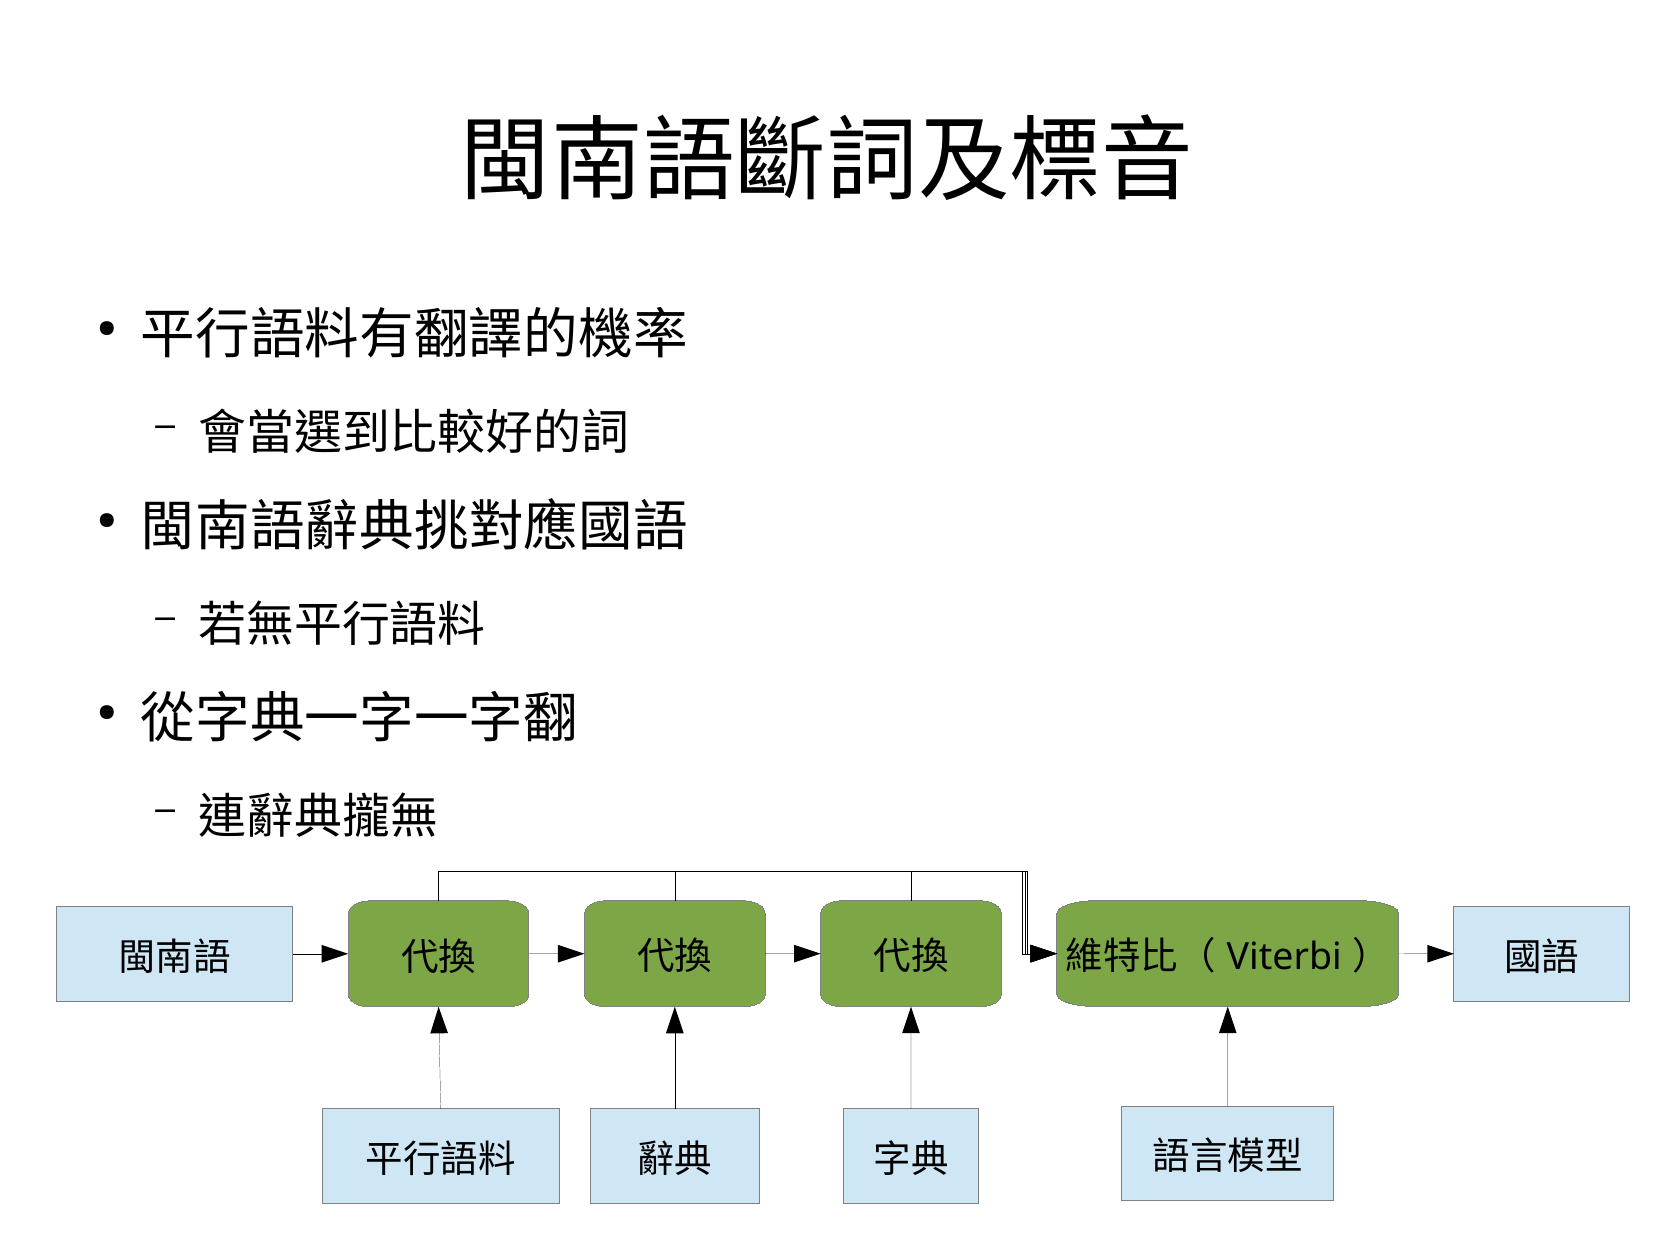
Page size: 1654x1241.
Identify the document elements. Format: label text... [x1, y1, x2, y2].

title 閩南語斷詞及標音 [82, 49, 1571, 257]
text_box 平行語料 [322, 1108, 560, 1204]
text_box 代換 [820, 900, 1002, 1007]
text_box 代換 [348, 900, 529, 1007]
text_box 代換 [584, 900, 766, 1007]
text_box 閩南語 [56, 906, 293, 1002]
text_box 辭典 [590, 1108, 760, 1204]
text_box 維特比（Viterbi） [1056, 900, 1399, 1007]
list 平行語料有翻譯的機率 會當選到比較好的詞 閩南語辭典挑對應國語 若無平行語料 從字典一字一字翻 連辭典攏無 [82, 290, 1538, 851]
text_box 國語 [1453, 906, 1630, 1002]
text_box 字典 [843, 1108, 979, 1204]
text_box 語言模型 [1121, 1106, 1334, 1201]
